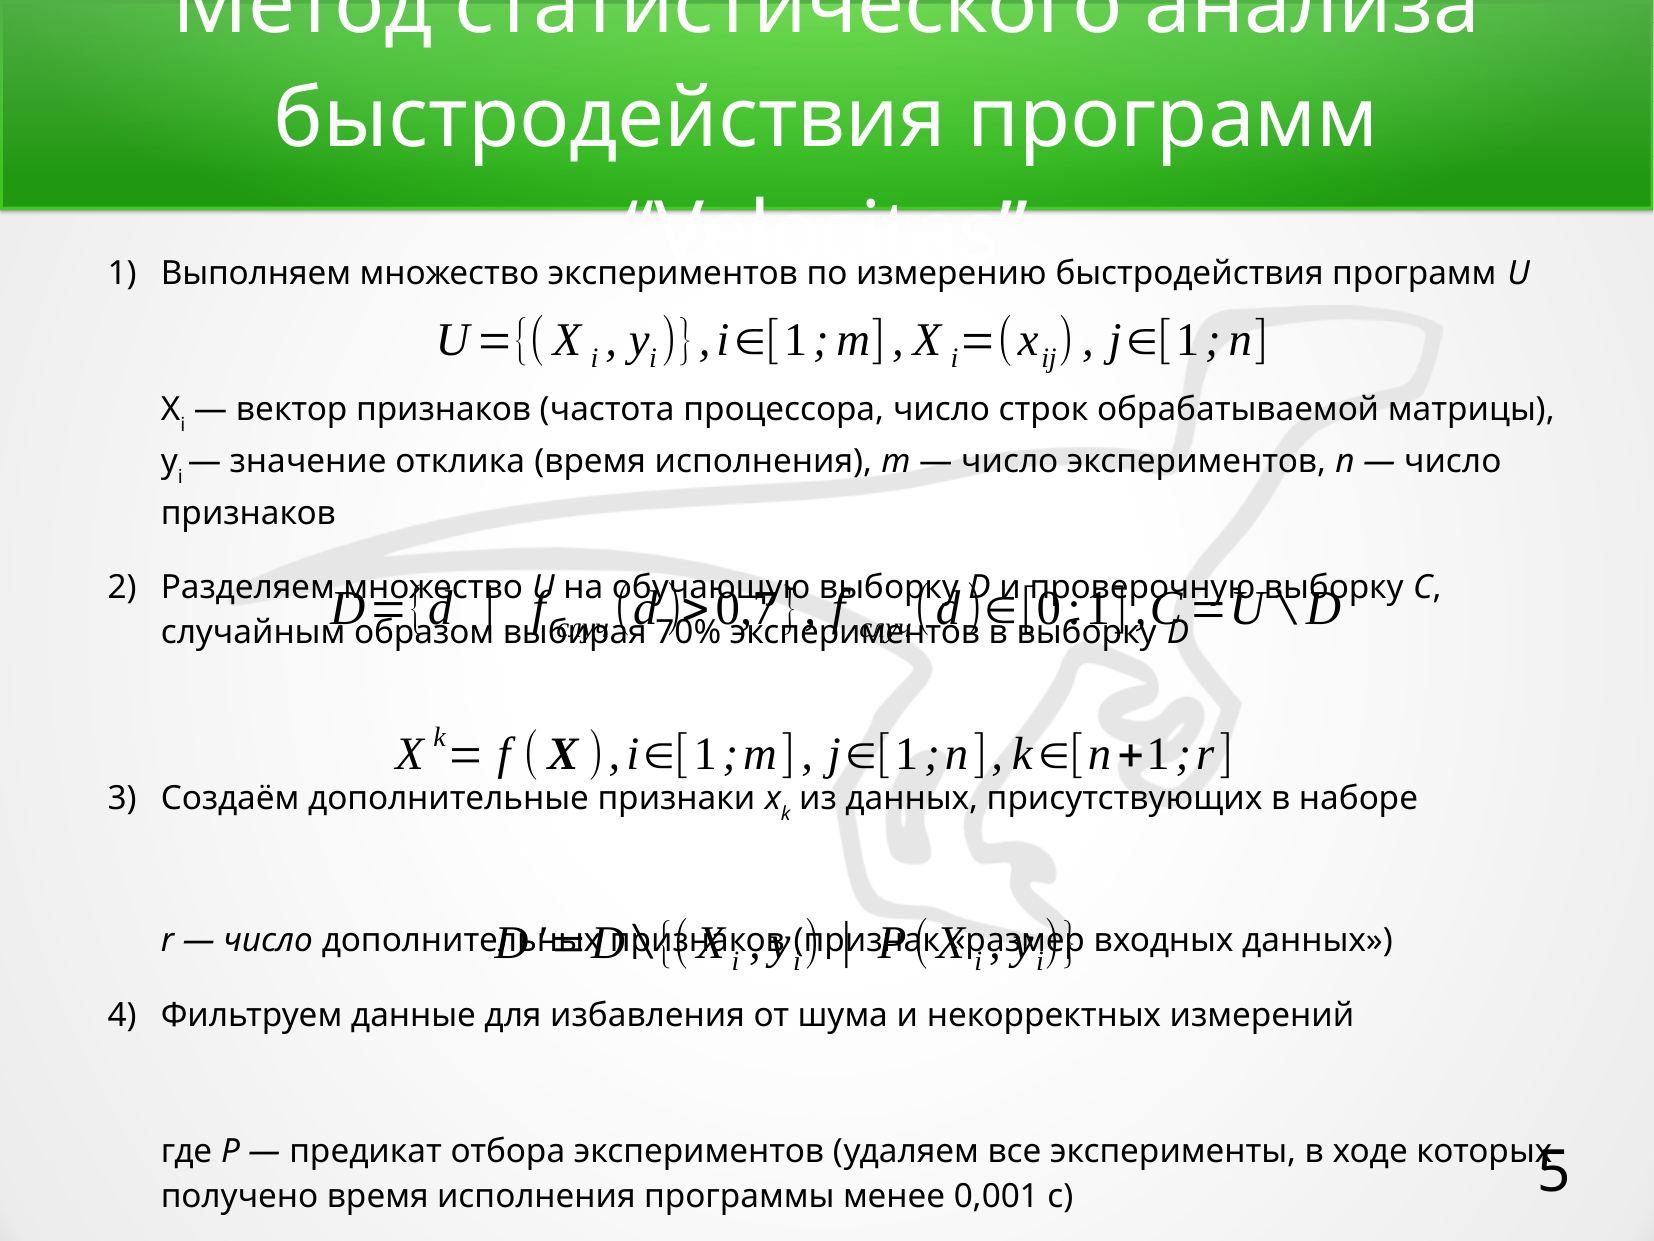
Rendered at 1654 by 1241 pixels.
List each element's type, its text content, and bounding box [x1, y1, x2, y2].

chart [480, 917, 1092, 978]
title Метод статистического анализа быстродействия программ “Velocitas” [82, 13, 1571, 215]
chart [423, 314, 1279, 376]
list Выполняем множество экспериментов по измерению быстродействия программ U Xi — вектор признаков (частота процессора, число строк обрабатываемой матрицы), yi — значение отклика (время исполнения), m — число экспериментов, n — число признаков Разделяем множество U на обучающую выборку D и проверочную выборку C, случайным образом выбирая 70% экспериментов в выборку D Создаём дополнительные признаки xk из данных, присутствующих в наборе r — число дополнительных признаков (признак «размер входных данных») Фильтруем данные для избавления от шума и некорректных измерений где P — предикат отбора экспериментов (удаляем все эксперименты, в ходе которых получено время исполнения программы менее 0,001 с) [90, 248, 1561, 1186]
chart [377, 719, 1246, 780]
chart [315, 582, 1355, 646]
